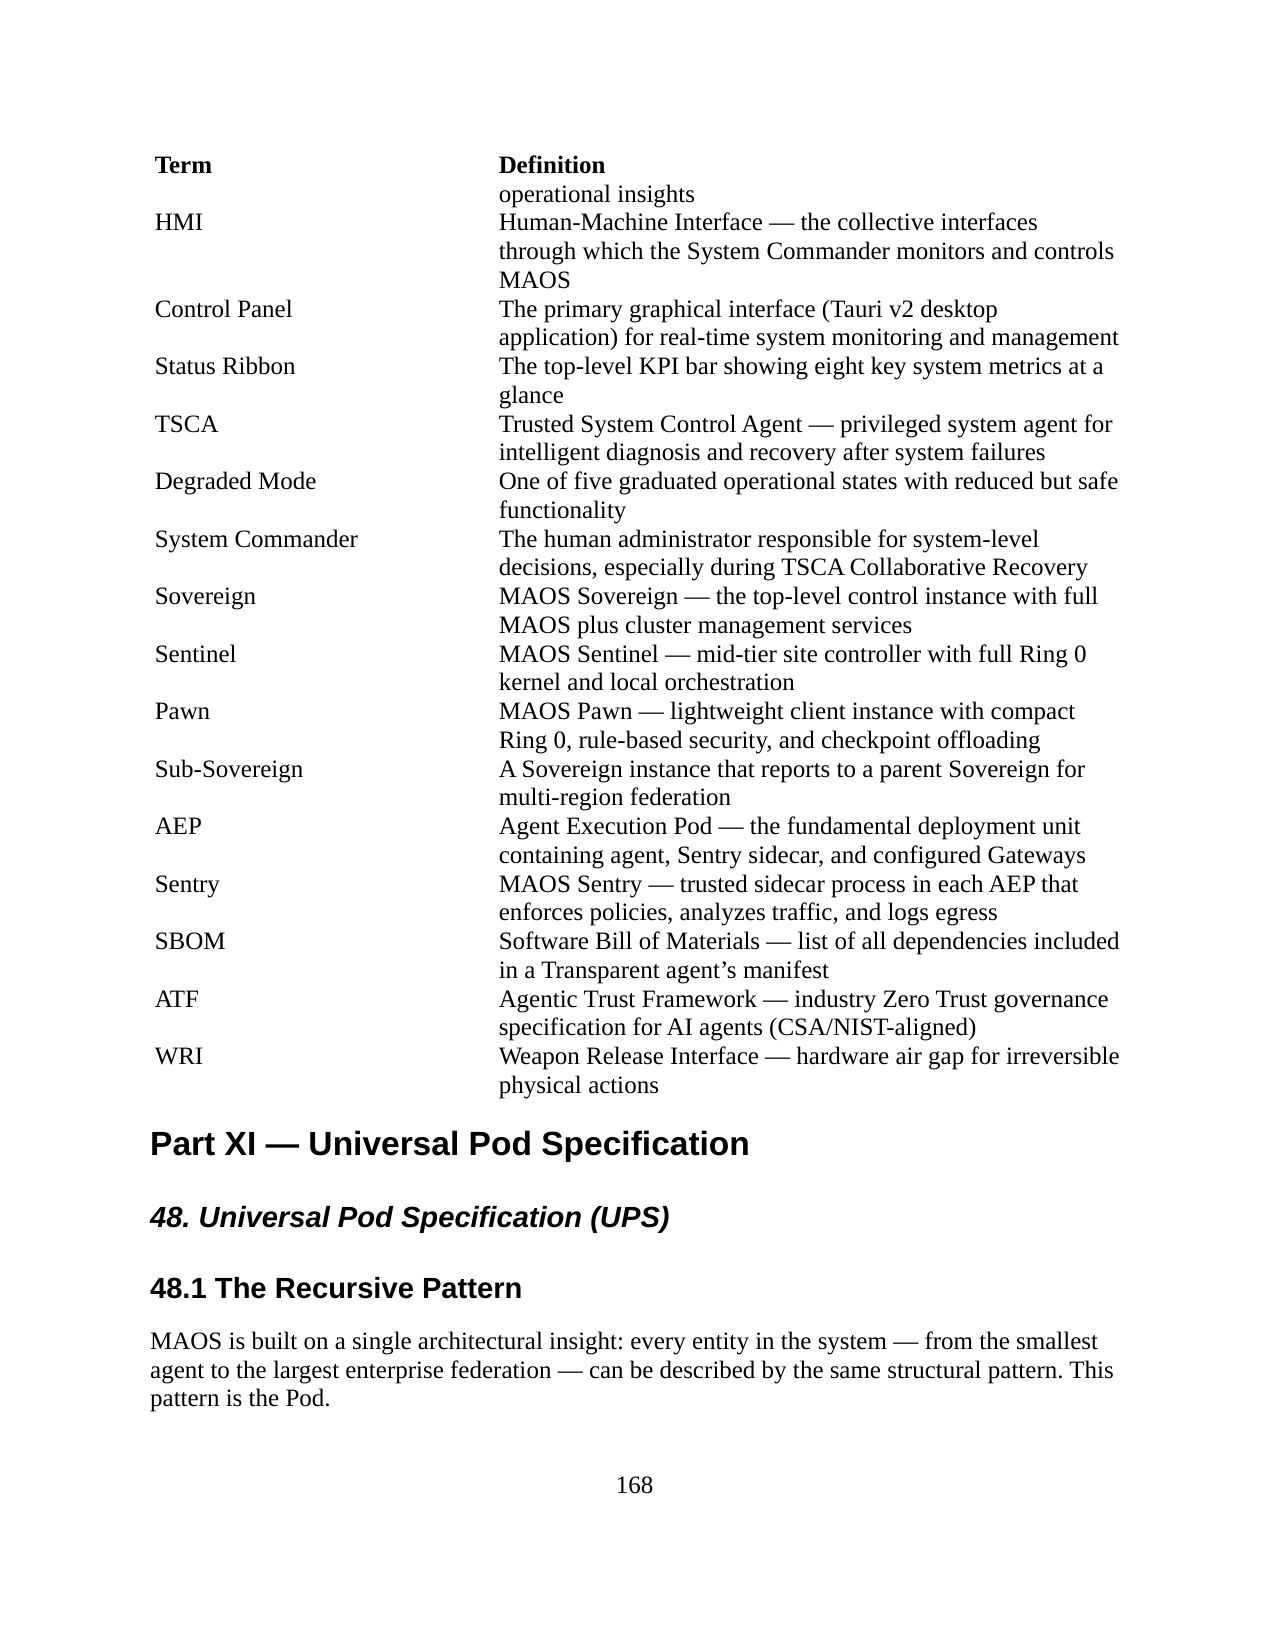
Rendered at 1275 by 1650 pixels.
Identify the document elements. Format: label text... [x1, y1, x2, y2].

table_cell The primary graphical interface (Tauri v2 desktop application) for real-time system monitoring and management [494, 294, 1125, 351]
table_cell AEP [150, 811, 494, 869]
table_header Definition [494, 150, 1125, 179]
table_cell SBOM [150, 926, 494, 984]
table_cell Sentinel [150, 639, 494, 696]
table_cell Sub-Sovereign [150, 754, 494, 811]
table_cell MAOS Sentinel — mid-tier site controller with full Ring 0 kernel and local orchestration [494, 639, 1125, 696]
table_cell A Sovereign instance that reports to a parent Sovereign for multi-region federation [494, 754, 1125, 811]
table_cell WRI [150, 1041, 494, 1099]
table_cell TSCA [150, 409, 494, 466]
table_cell Sentry [150, 869, 494, 926]
subtitle 48.1 The Recursive Pattern [150, 1271, 1125, 1304]
table_cell Software Bill of Materials — list of all dependencies included in a Transparent agent’s manifest [494, 926, 1125, 984]
table_cell MAOS Pawn — lightweight client instance with compact Ring 0, rule-based security, and checkpoint offloading [494, 696, 1125, 754]
table_cell System Commander [150, 524, 494, 581]
table_cell Weapon Release Interface — hardware air gap for irreversible physical actions [494, 1041, 1125, 1099]
table_cell Agentic Trust Framework — industry Zero Trust governance specification for AI agents (CSA/NIST-aligned) [494, 984, 1125, 1041]
table_cell operational insights [494, 179, 1125, 207]
table_cell Trusted System Control Agent — privileged system agent for intelligent diagnosis and recovery after system failures [494, 409, 1125, 466]
subtitle 48. Universal Pod Specification (UPS) [150, 1200, 1125, 1233]
table_cell HMI [150, 208, 494, 294]
table_cell ATF [150, 984, 494, 1041]
text MAOS is built on a single architectural insight: every entity in the system — from the smallest agent to the largest enterprise federation — can be described by the same structural pattern. This pattern is the Pod. [150, 1326, 1125, 1412]
table_cell Control Panel [150, 294, 494, 351]
subtitle Part XI — Universal Pod Specification [150, 1124, 1125, 1162]
table_cell Agent Execution Pod — the fundamental deployment unit containing agent, Sentry sidecar, and configured Gateways [494, 811, 1125, 869]
table_cell Status Ribbon [150, 351, 494, 409]
table_cell Degraded Mode [150, 466, 494, 524]
table_cell The top-level KPI bar showing eight key system metrics at a glance [494, 351, 1125, 409]
table_cell Sovereign [150, 581, 494, 639]
table_cell MAOS Sentry — trusted sidecar process in each AEP that enforces policies, analyzes traffic, and logs egress [494, 869, 1125, 926]
table_cell [150, 179, 494, 207]
table_cell Pawn [150, 696, 494, 754]
table_header Term [150, 150, 494, 179]
table_cell MAOS Sovereign — the top-level control instance with full MAOS plus cluster management services [494, 581, 1125, 639]
table_cell The human administrator responsible for system-level decisions, especially during TSCA Collaborative Recovery [494, 524, 1125, 581]
table_cell Human-Machine Interface — the collective interfaces through which the System Commander monitors and controls MAOS [494, 208, 1125, 294]
table_cell One of five graduated operational states with reduced but safe functionality [494, 466, 1125, 524]
